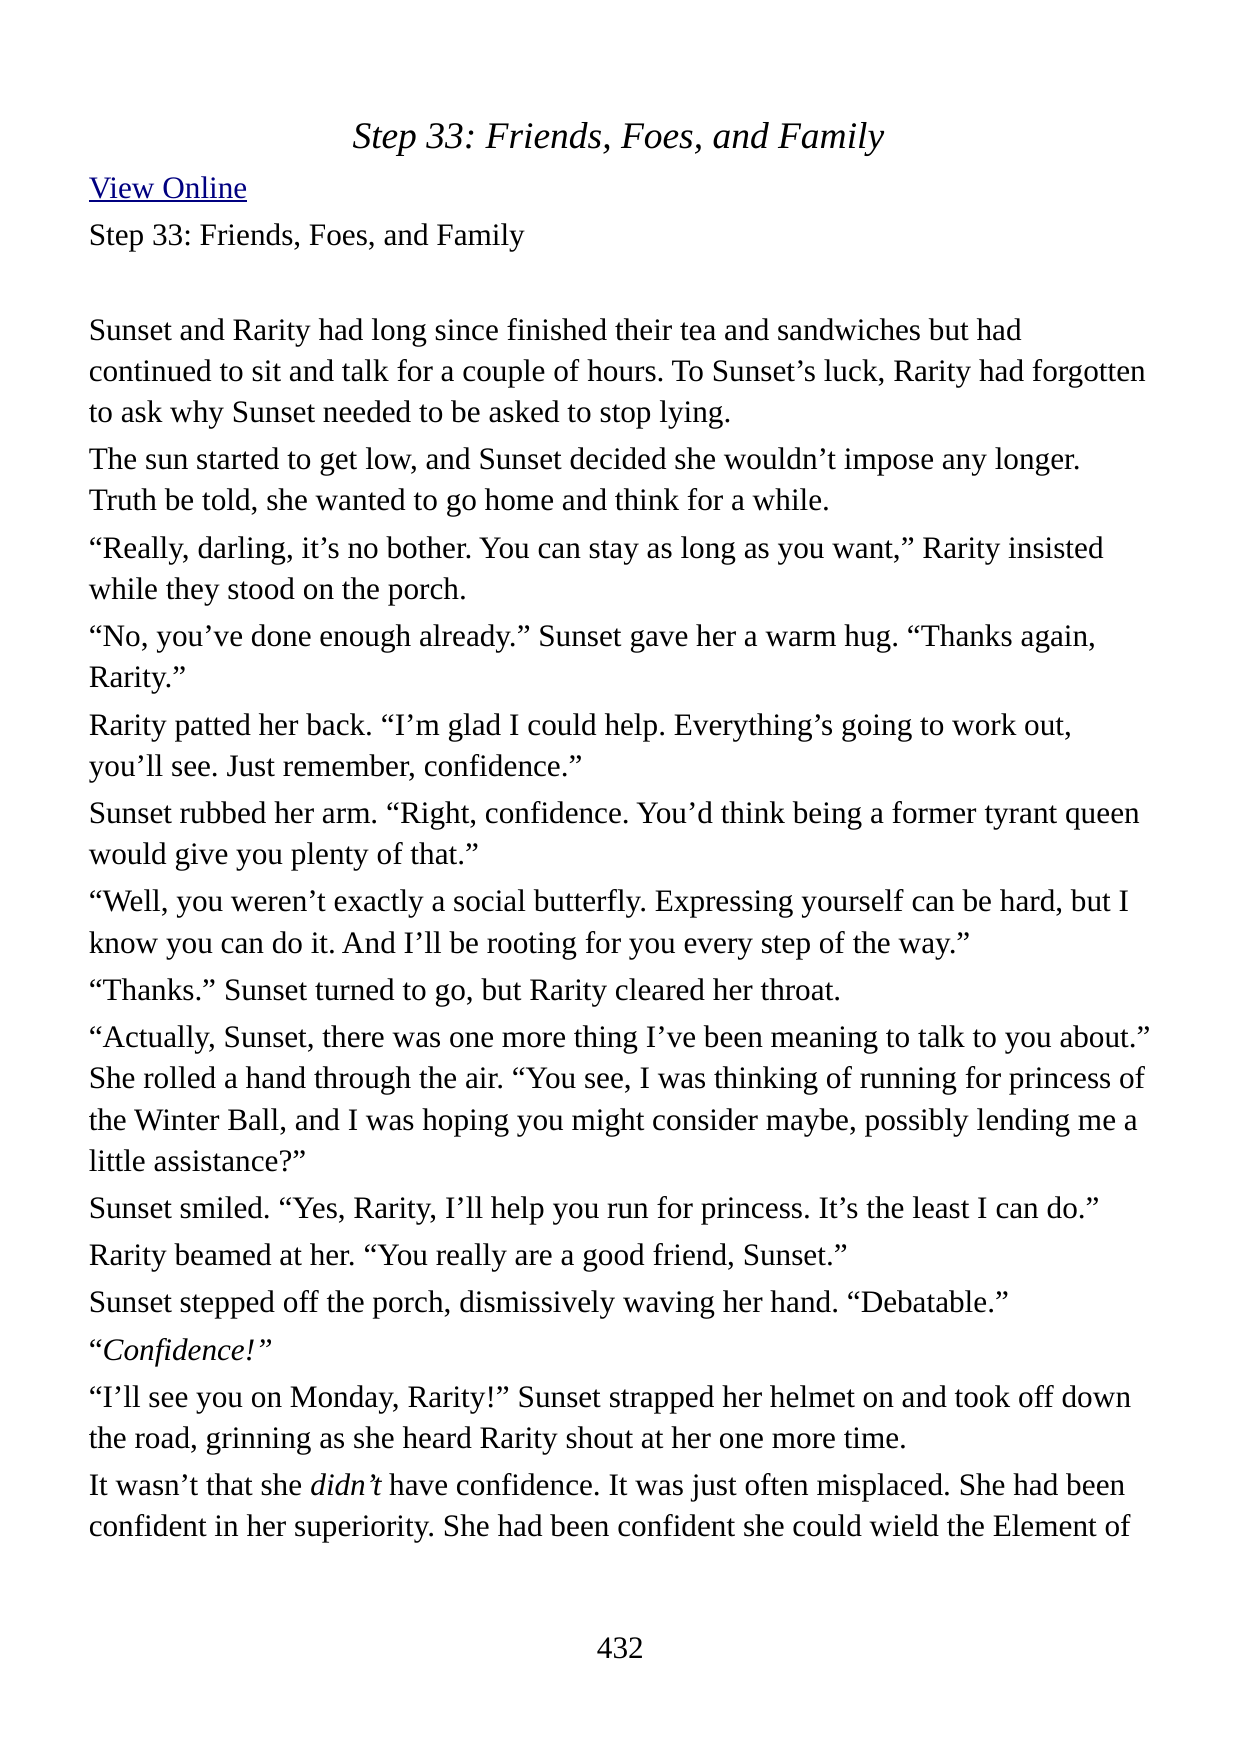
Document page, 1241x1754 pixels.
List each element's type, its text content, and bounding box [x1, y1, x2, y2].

text Step 33: Friends, Foes, and Family [88, 216, 1152, 252]
text The sun started to get low, and Sunset decided she wouldn’t impose any longer. Truth be told, she wanted to go home and think for a while. [88, 440, 1152, 518]
text “Confidence!” [88, 1331, 1152, 1367]
text View Online [88, 169, 1152, 205]
text “Actually, Sunset, there was one more thing I’ve been meaning to talk to you about.” She rolled a hand through the air. “You see, I was thinking of running for princess of the Winter Ball, and I was hoping you might consider maybe, possibly lending me a little assistance?” [88, 1018, 1152, 1178]
text “No, you’ve done enough already.” Sunset gave her a warm hug. “Thanks again, Rarity.” [88, 617, 1152, 694]
text “Well, you weren’t exactly a social butterfly. Expressing yourself can be hard, but I know you can do it. And I’ll be rooting for you every step of the way.” [88, 883, 1152, 960]
text Sunset stepped off the porch, dismissively waving her hand. “Debatable.” [88, 1283, 1152, 1319]
text It wasn’t that she didn’t have confidence. It was just often misplaced. She had been confident in her superiority. She had been confident she could wield the Element of [88, 1466, 1152, 1543]
text Rarity patted her back. “I’m glad I could help. Everything’s going to work out, you’ll see. Just remember, confidence.” [88, 706, 1152, 783]
text Sunset and Rarity had long since finished their tea and sandwiches but had continued to sit and talk for a couple of hours. To Sunset’s luck, Rarity had forgotten to ask why Sunset needed to be asked to stop lying. [88, 311, 1152, 429]
text “I’ll see you on Monday, Rarity!” Sunset strapped her helmet on and took off down the road, grinning as she heard Rarity shout at her one more time. [88, 1378, 1152, 1455]
text “Thanks.” Sunset turned to go, but Rarity cleared her throat. [88, 971, 1152, 1007]
text Sunset smiled. “Yes, Rarity, I’ll help you run for princess. It’s the least I can do.” [88, 1189, 1152, 1225]
subtitle Step 33: Friends, Foes, and Family [88, 113, 1152, 157]
text Sunset rubbed her arm. “Right, confidence. You’d think being a former tyrant queen would give you plenty of that.” [88, 794, 1152, 871]
text “Really, darling, it’s no bother. You can stay as long as you want,” Rarity insisted while they stood on the porch. [88, 529, 1152, 606]
text Rarity beamed at her. “You really are a good friend, Sunset.” [88, 1236, 1152, 1272]
